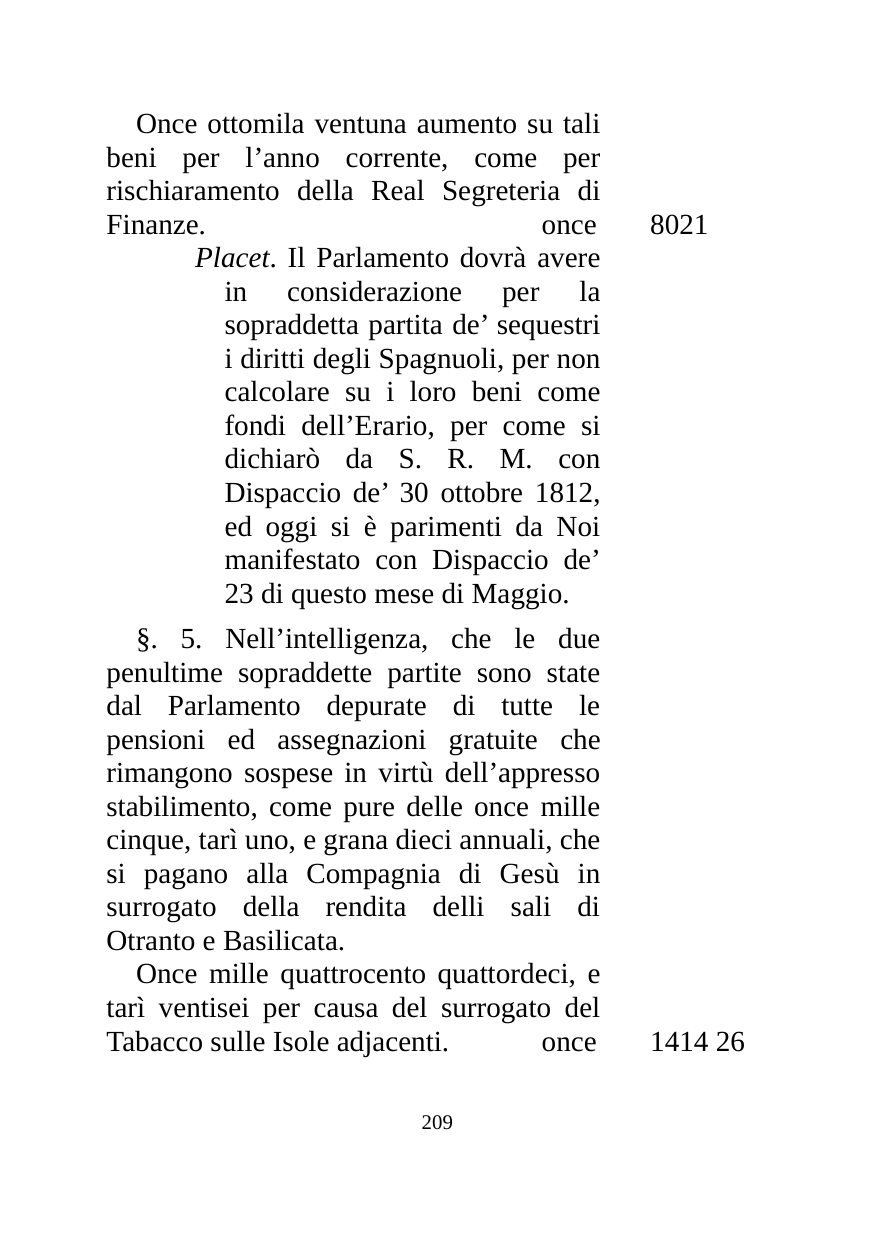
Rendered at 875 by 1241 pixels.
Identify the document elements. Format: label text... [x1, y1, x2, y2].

table_cell Placet. Il Parlamento dovrà avere in considerazione per la sopraddetta partita de’ sequestri i diritti degli Spagnuoli, per non calcolare su i loro beni come fondi dell’Erario, per come si dichiarò da S. R. M. con Dispaccio de’ 30 ottobre 1812, ed oggi si è parimenti da Noi manifestato con Dispaccio de’ 23 di questo mese di Maggio. [106, 240, 601, 621]
table_cell Once ottomila ventuna aumento su tali beni per l’anno corrente, come per rischiaramento della Real Segreteria di Finanze. once [106, 106, 601, 240]
table_cell §. 5. Nell’intelligenza, che le due penultime sopraddette partite sono state dal Parlamento depurate di tutte le pensioni ed assegnazioni gratuite che rimangono sospese in virtù dell’appresso stabilimento, come pure delle once mille cinque, tarì uno, e grana dieci annuali, che si pagano alla Compagnia di Gesù in surrogato della rendita delli sali di Otranto e Basilicata. Once mille quattrocento quattordeci, e tarì ventisei per causa del surrogato del Tabacco sulle Isole adjacenti. once [106, 621, 601, 1057]
table_cell [601, 240, 767, 621]
table_cell 1414 26 [601, 621, 767, 1057]
table_cell 8021 [601, 106, 767, 240]
